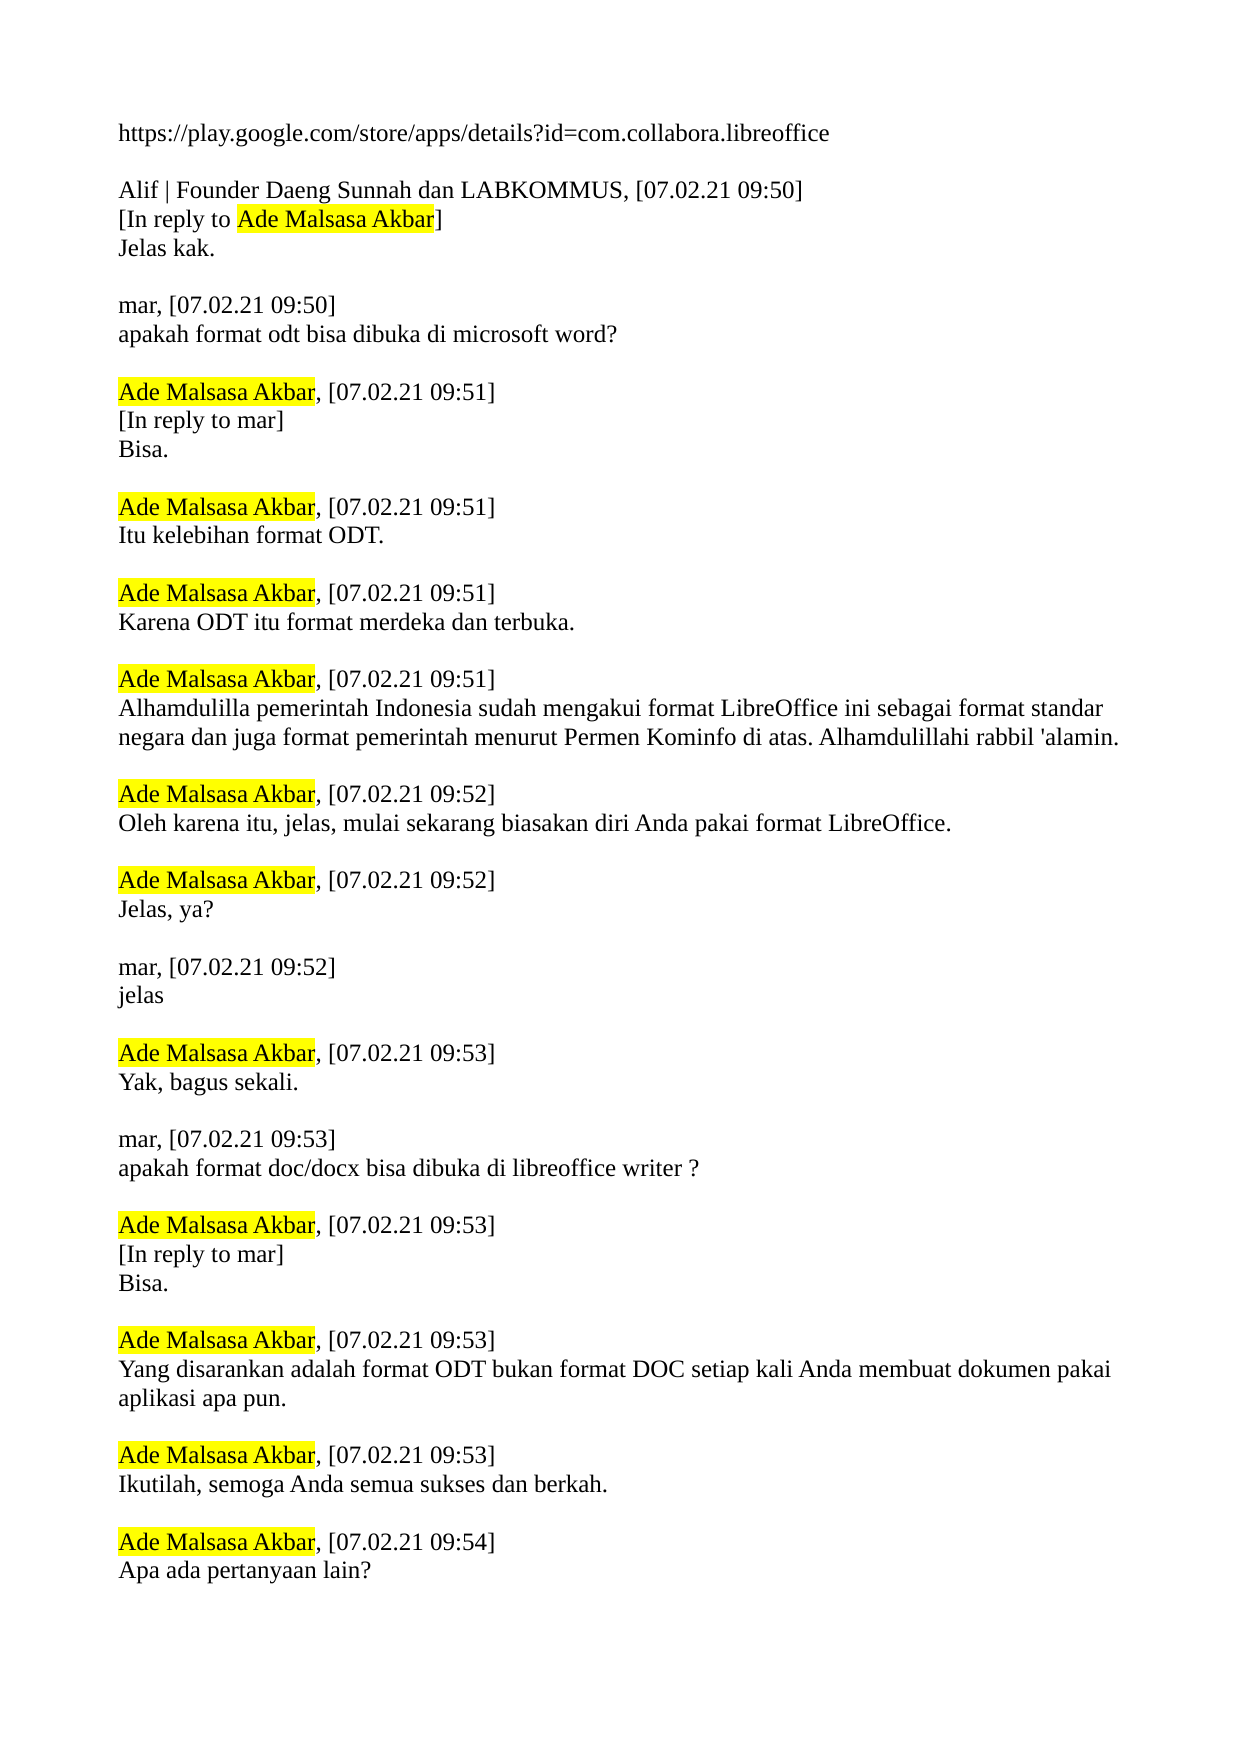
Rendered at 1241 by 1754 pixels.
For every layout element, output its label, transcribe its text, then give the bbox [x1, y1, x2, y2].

text Ade Malsasa Akbar, [07.02.21 09:53] [118, 1441, 1122, 1469]
text [In reply to mar] [118, 406, 1122, 434]
text mar, [07.02.21 09:52] [118, 952, 1122, 981]
text Apa ada pertanyaan lain? [118, 1556, 1122, 1584]
text Itu kelebihan format ODT. [118, 521, 1122, 549]
text Ade Malsasa Akbar, [07.02.21 09:51] [118, 578, 1122, 607]
text apakah format doc/docx bisa dibuka di libreoffice writer ? [118, 1153, 1122, 1182]
text Ade Malsasa Akbar, [07.02.21 09:53] [118, 1038, 1122, 1067]
text Ade Malsasa Akbar, [07.02.21 09:54] [118, 1527, 1122, 1556]
text Bisa. [118, 434, 1122, 463]
text [In reply to mar] [118, 1239, 1122, 1268]
text Karena ODT itu format merdeka dan terbuka. [118, 607, 1122, 636]
text https://play.google.com/store/apps/details?id=com.collabora.libreoffice [118, 118, 1122, 147]
text Ade Malsasa Akbar, [07.02.21 09:53] [118, 1211, 1122, 1239]
text mar, [07.02.21 09:50] [118, 291, 1122, 319]
text jelas [118, 981, 1122, 1009]
text mar, [07.02.21 09:53] [118, 1124, 1122, 1153]
text Jelas kak. [118, 233, 1122, 262]
text Ade Malsasa Akbar, [07.02.21 09:51] [118, 377, 1122, 406]
text Ade Malsasa Akbar, [07.02.21 09:52] [118, 866, 1122, 894]
text Yak, bagus sekali. [118, 1067, 1122, 1096]
text Ade Malsasa Akbar, [07.02.21 09:53] [118, 1326, 1122, 1354]
text Alif | Founder Daeng Sunnah dan LABKOMMUS, [07.02.21 09:50] [118, 176, 1122, 204]
text [In reply to Ade Malsasa Akbar] [118, 204, 1122, 233]
text Alhamdulilla pemerintah Indonesia sudah mengakui format LibreOffice ini sebagai format standar negara dan juga format pemerintah menurut Permen Kominfo di atas. Alhamdulillahi rabbil 'alamin. [118, 693, 1122, 751]
text Oleh karena itu, jelas, mulai sekarang biasakan diri Anda pakai format LibreOffice. [118, 808, 1122, 837]
text Ade Malsasa Akbar, [07.02.21 09:52] [118, 779, 1122, 808]
text Bisa. [118, 1268, 1122, 1297]
text apakah format odt bisa dibuka di microsoft word? [118, 319, 1122, 348]
text Ikutilah, semoga Anda semua sukses dan berkah. [118, 1469, 1122, 1498]
text Jelas, ya? [118, 894, 1122, 923]
text Ade Malsasa Akbar, [07.02.21 09:51] [118, 664, 1122, 693]
text Ade Malsasa Akbar, [07.02.21 09:51] [118, 492, 1122, 521]
text Yang disarankan adalah format ODT bukan format DOC setiap kali Anda membuat dokumen pakai aplikasi apa pun. [118, 1354, 1122, 1412]
